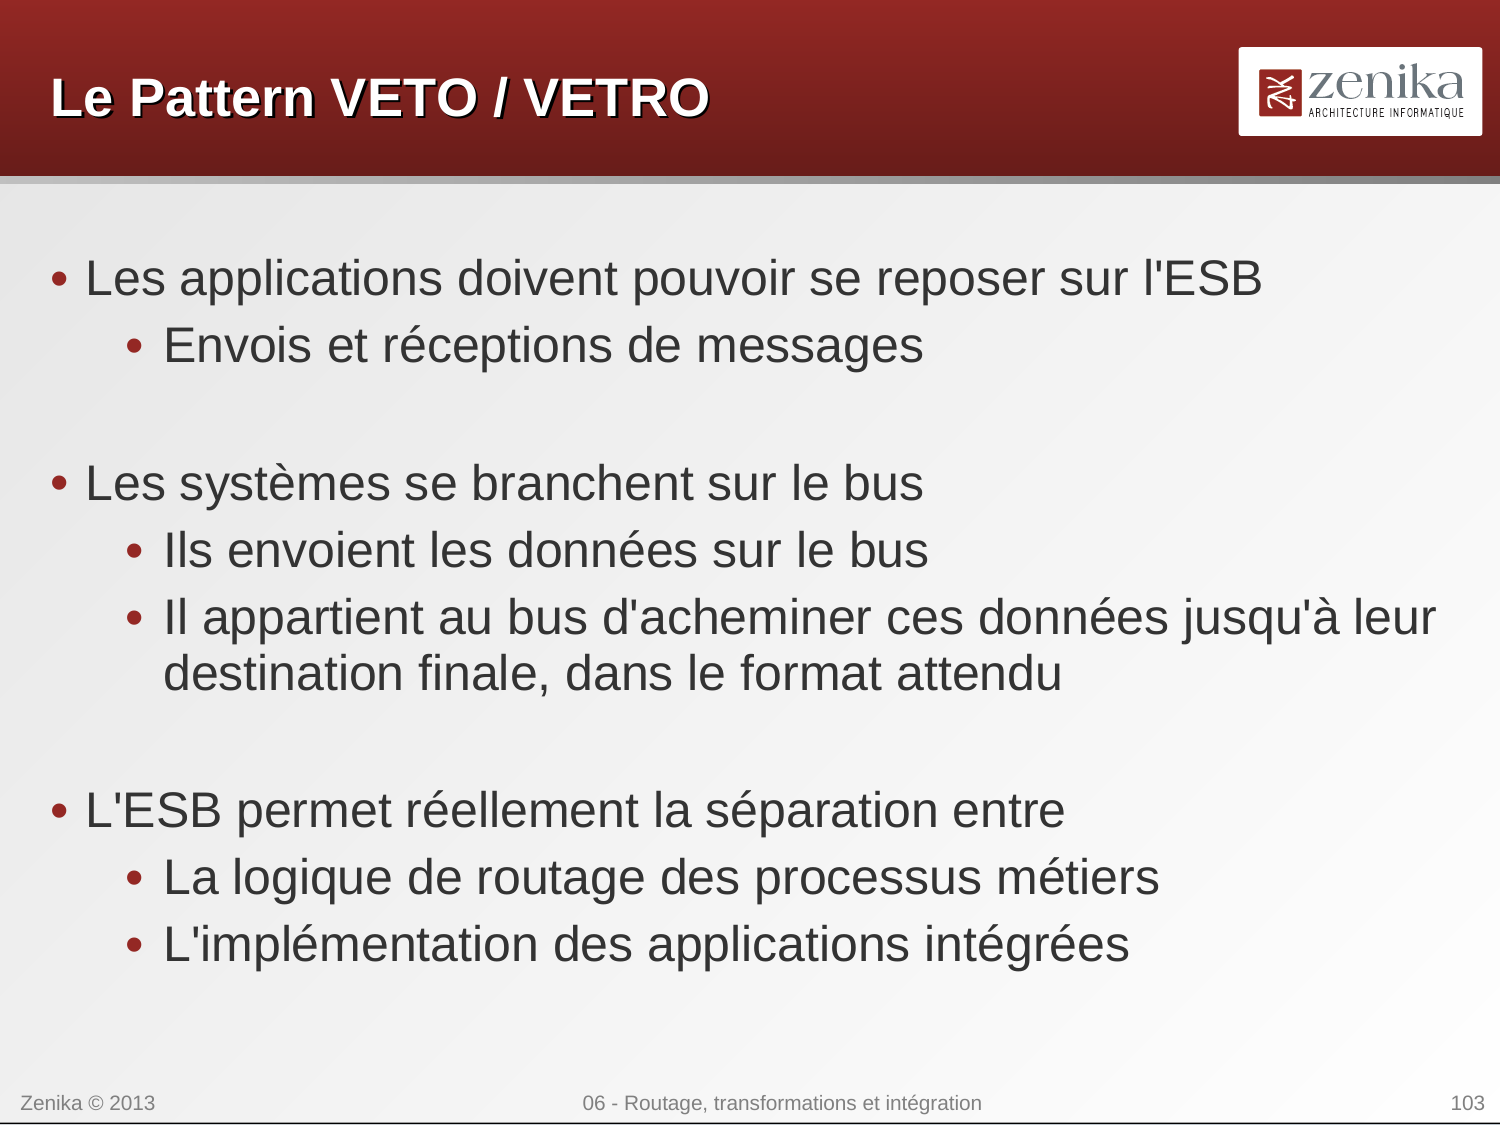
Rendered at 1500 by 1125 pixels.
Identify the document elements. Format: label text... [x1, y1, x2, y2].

list Les applications doivent pouvoir se reposer sur l'ESB Envois et réceptions de messages Les systèmes se branchent sur le bus Ils envoient les données sur le bus Il appartient au bus d'acheminer ces données jusqu'à leur destination finale, dans le format attendu L'ESB permet réellement la séparation entre La logique de routage des processus métiers L'implémentation des applications intégrées [50, 250, 1477, 1064]
title Le Pattern VETO / VETRO [50, 22, 1206, 172]
picture [1257, 58, 1464, 125]
